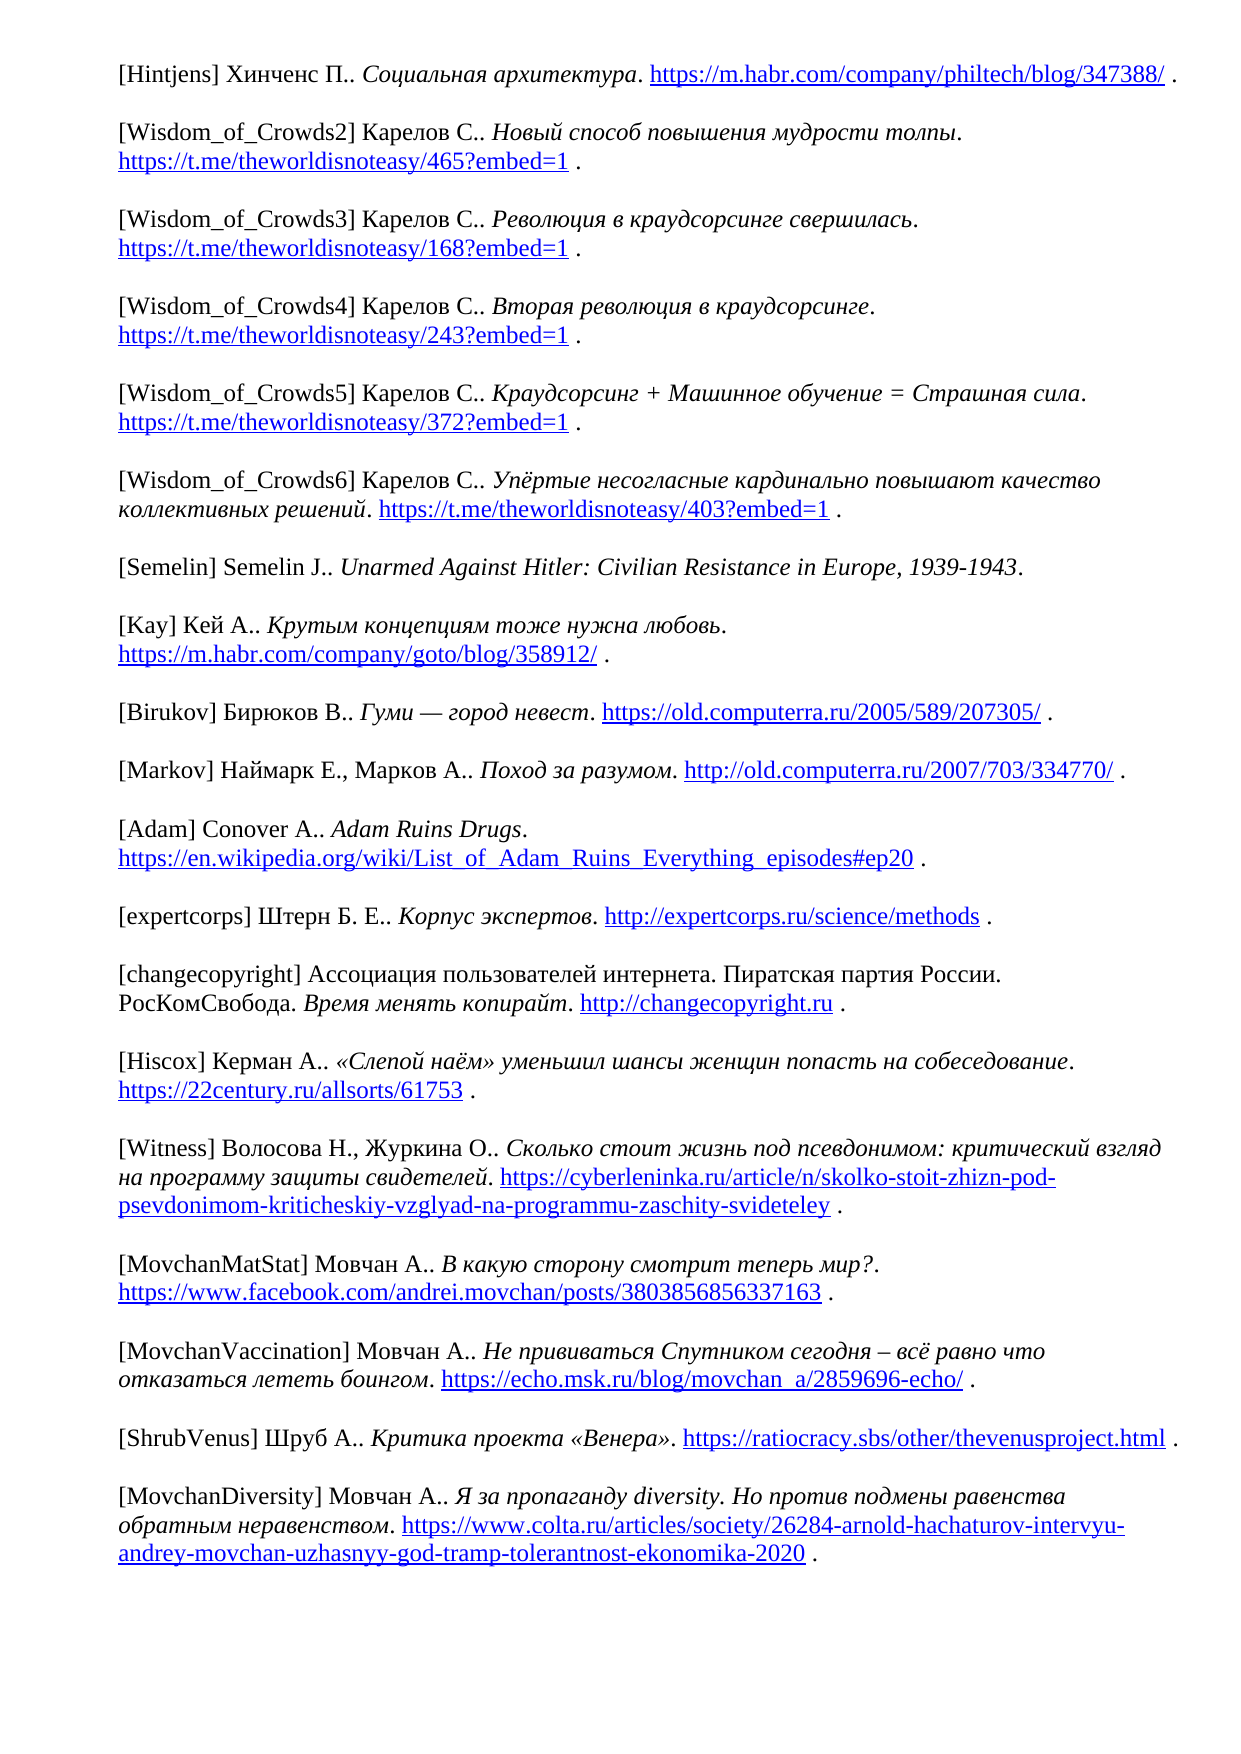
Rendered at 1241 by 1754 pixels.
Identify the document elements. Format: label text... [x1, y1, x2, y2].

text [changecopyright] Ассоциация пользователей интернета. Пиратская партия России. РосКомСвобода. Время менять копирайт. http://changecopyright.ru . [118, 959, 1181, 1017]
text [Wisdom_of_Crowds5] Карелов С.. Краудсорсинг + Машинное обучение = Страшная сила. https://t.me/theworldisnoteasy/372?embed=1 . [118, 378, 1181, 436]
text [Kay] Кей А.. Крутым концепциям тоже нужна любовь. https://m.habr.com/company/goto/blog/358912/ . [118, 610, 1181, 668]
text [Hiscox] Керман А.. «Слепой наём» уменьшил шансы женщин попасть на собеседование. https://22century.ru/allsorts/61753 . [118, 1046, 1181, 1103]
text [Markov] Наймарк Е., Марков А.. Поход за разумом. http://old.computerra.ru/2007/703/334770/ . [118, 756, 1181, 784]
text [expertcorps] Штерн Б. Е.. Корпус экспертов. http://expertcorps.ru/science/methods . [118, 901, 1181, 929]
text [Wisdom_of_Crowds4] Карелов С.. Вторая революция в краудсорсинге. https://t.me/theworldisnoteasy/243?embed=1 . [118, 291, 1181, 349]
text [Hintjens] Хинченс П.. Социальная архитектура. https://m.habr.com/company/philtech/blog/347388/ . [118, 59, 1181, 88]
text [Witness] Волосова Н., Журкина О.. Сколько стоит жизнь под псевдонимом: критический взгляд на программу защиты свидетелей. https://cyberleninka.ru/article/n/skolko-stoit-zhizn-pod-psevdonimom-kriticheskiy-vzglyad-na-programmu-zaschity-svideteley . [118, 1133, 1181, 1219]
text [MovchanMatStat] Мовчан А.. В какую сторону смотрит теперь мир?. https://www.facebook.com/andrei.movchan/posts/3803856856337163 . [118, 1249, 1181, 1306]
text [MovchanVaccination] Мовчан А.. Не прививаться Спутником сегодня – всё равно что отказаться лететь боингом. https://echo.msk.ru/blog/movchan_a/2859696-echo/ . [118, 1336, 1181, 1393]
text [Semelin] Semelin J.. Unarmed Against Hitler: Civilian Resistance in Europe, 1939-1943. [118, 552, 1181, 581]
text [Wisdom_of_Crowds2] Карелов С.. Новый способ повышения мудрости толпы. https://t.me/theworldisnoteasy/465?embed=1 . [118, 117, 1181, 175]
text [Birukov] Бирюков В.. Гуми — город невест. https://old.computerra.ru/2005/589/207305/ . [118, 697, 1181, 726]
text [Wisdom_of_Crowds6] Карелов С.. Упёртые несогласные кардинально повышают качество коллективных решений. https://t.me/theworldisnoteasy/403?embed=1 . [118, 465, 1181, 523]
text [ShrubVenus] Шруб А.. Критика проекта «Венера». https://ratiocracy.sbs/other/thevenusproject.html . [118, 1423, 1181, 1451]
text [MovchanDiversity] Мовчан А.. Я за пропаганду diversity. Но против подмены равенства обратным неравенством. https://www.colta.ru/articles/society/26284-arnold-hachaturov-intervyu-andrey-movchan-uzhasnyy-god-tramp-tolerantnost-ekonomika-2020 . [118, 1481, 1181, 1567]
text [Adam] Conover A.. Adam Ruins Drugs. https://en.wikipedia.org/wiki/List_of_Adam_Ruins_Everything_episodes#ep20 . [118, 814, 1181, 871]
text [Wisdom_of_Crowds3] Карелов С.. Революция в краудсорсинге свершилась. https://t.me/theworldisnoteasy/168?embed=1 . [118, 204, 1181, 262]
